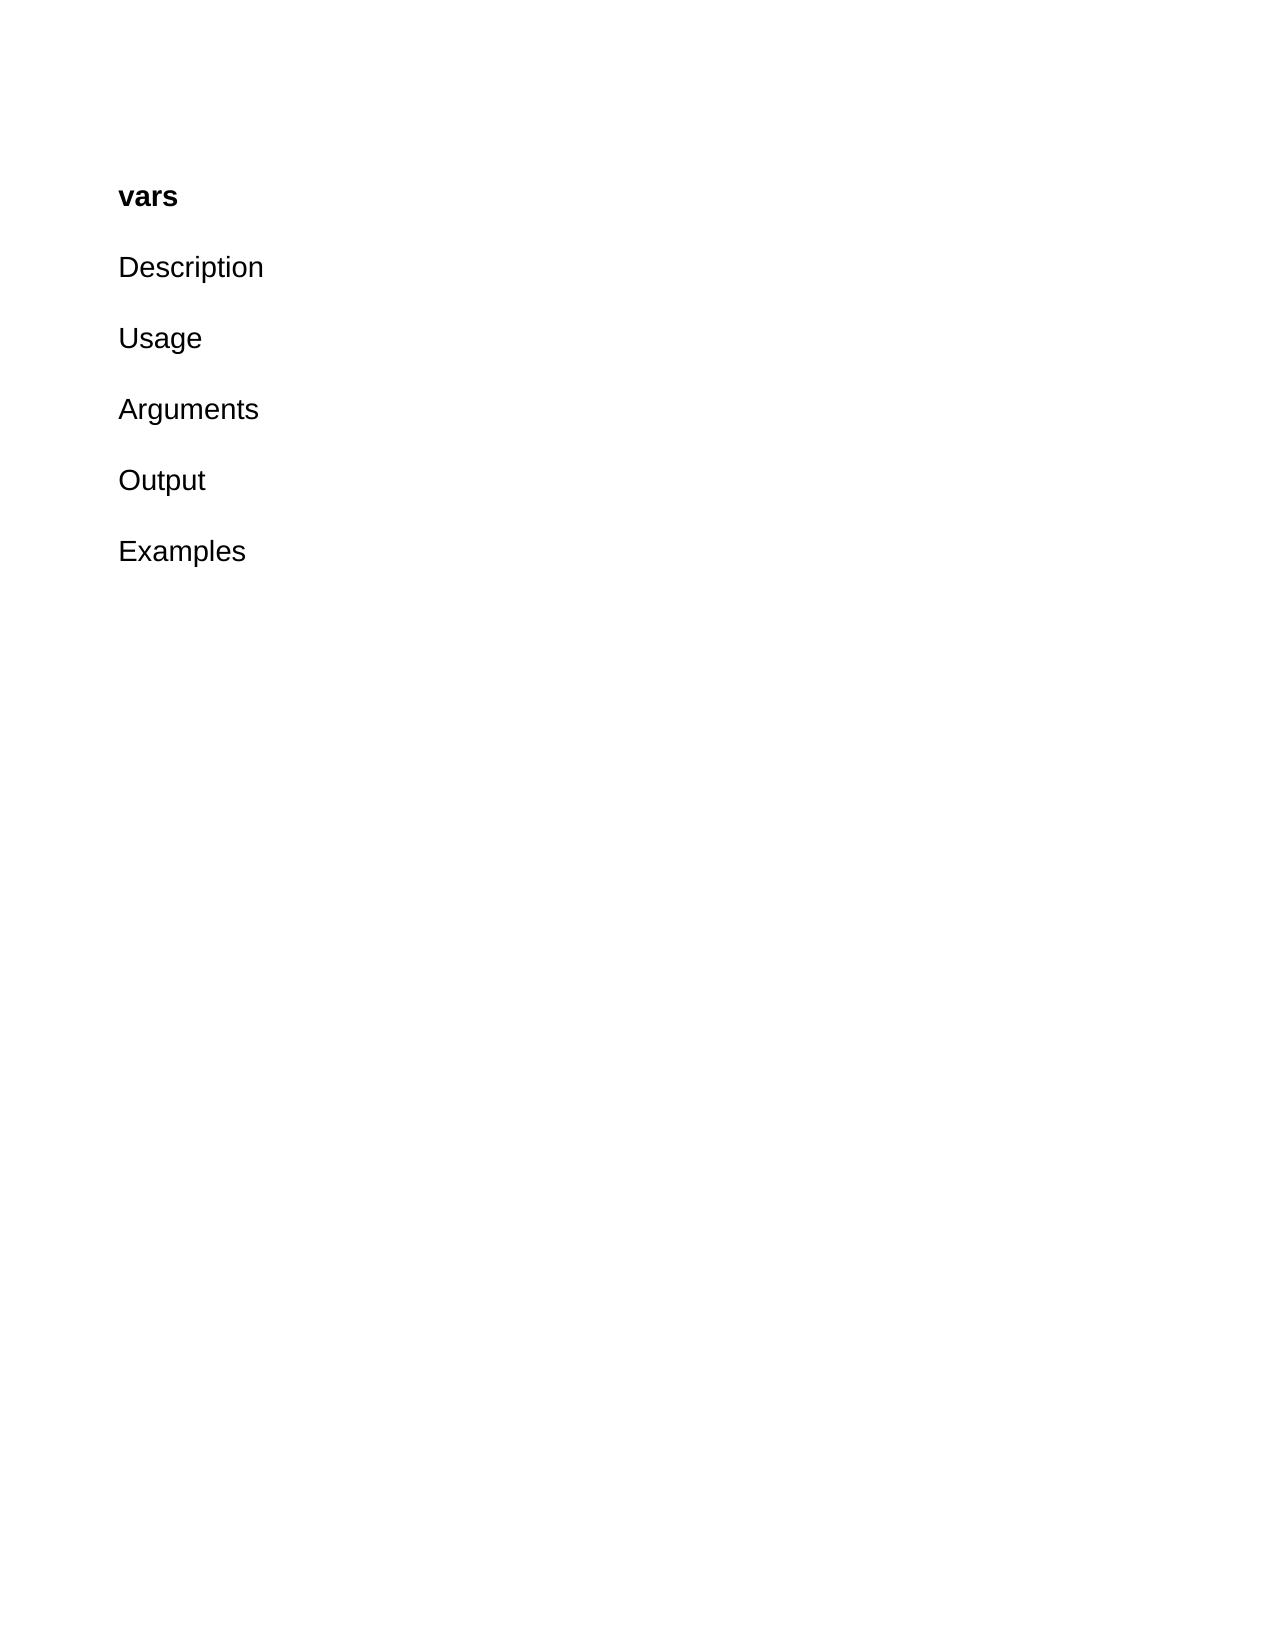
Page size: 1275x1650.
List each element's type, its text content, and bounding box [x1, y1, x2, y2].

subtitle Examples [118, 534, 1157, 568]
subtitle Description [118, 250, 1157, 284]
subtitle Output [118, 463, 1157, 497]
subtitle Arguments [118, 392, 1157, 426]
subtitle vars [118, 179, 1157, 213]
subtitle Usage [118, 321, 1157, 355]
